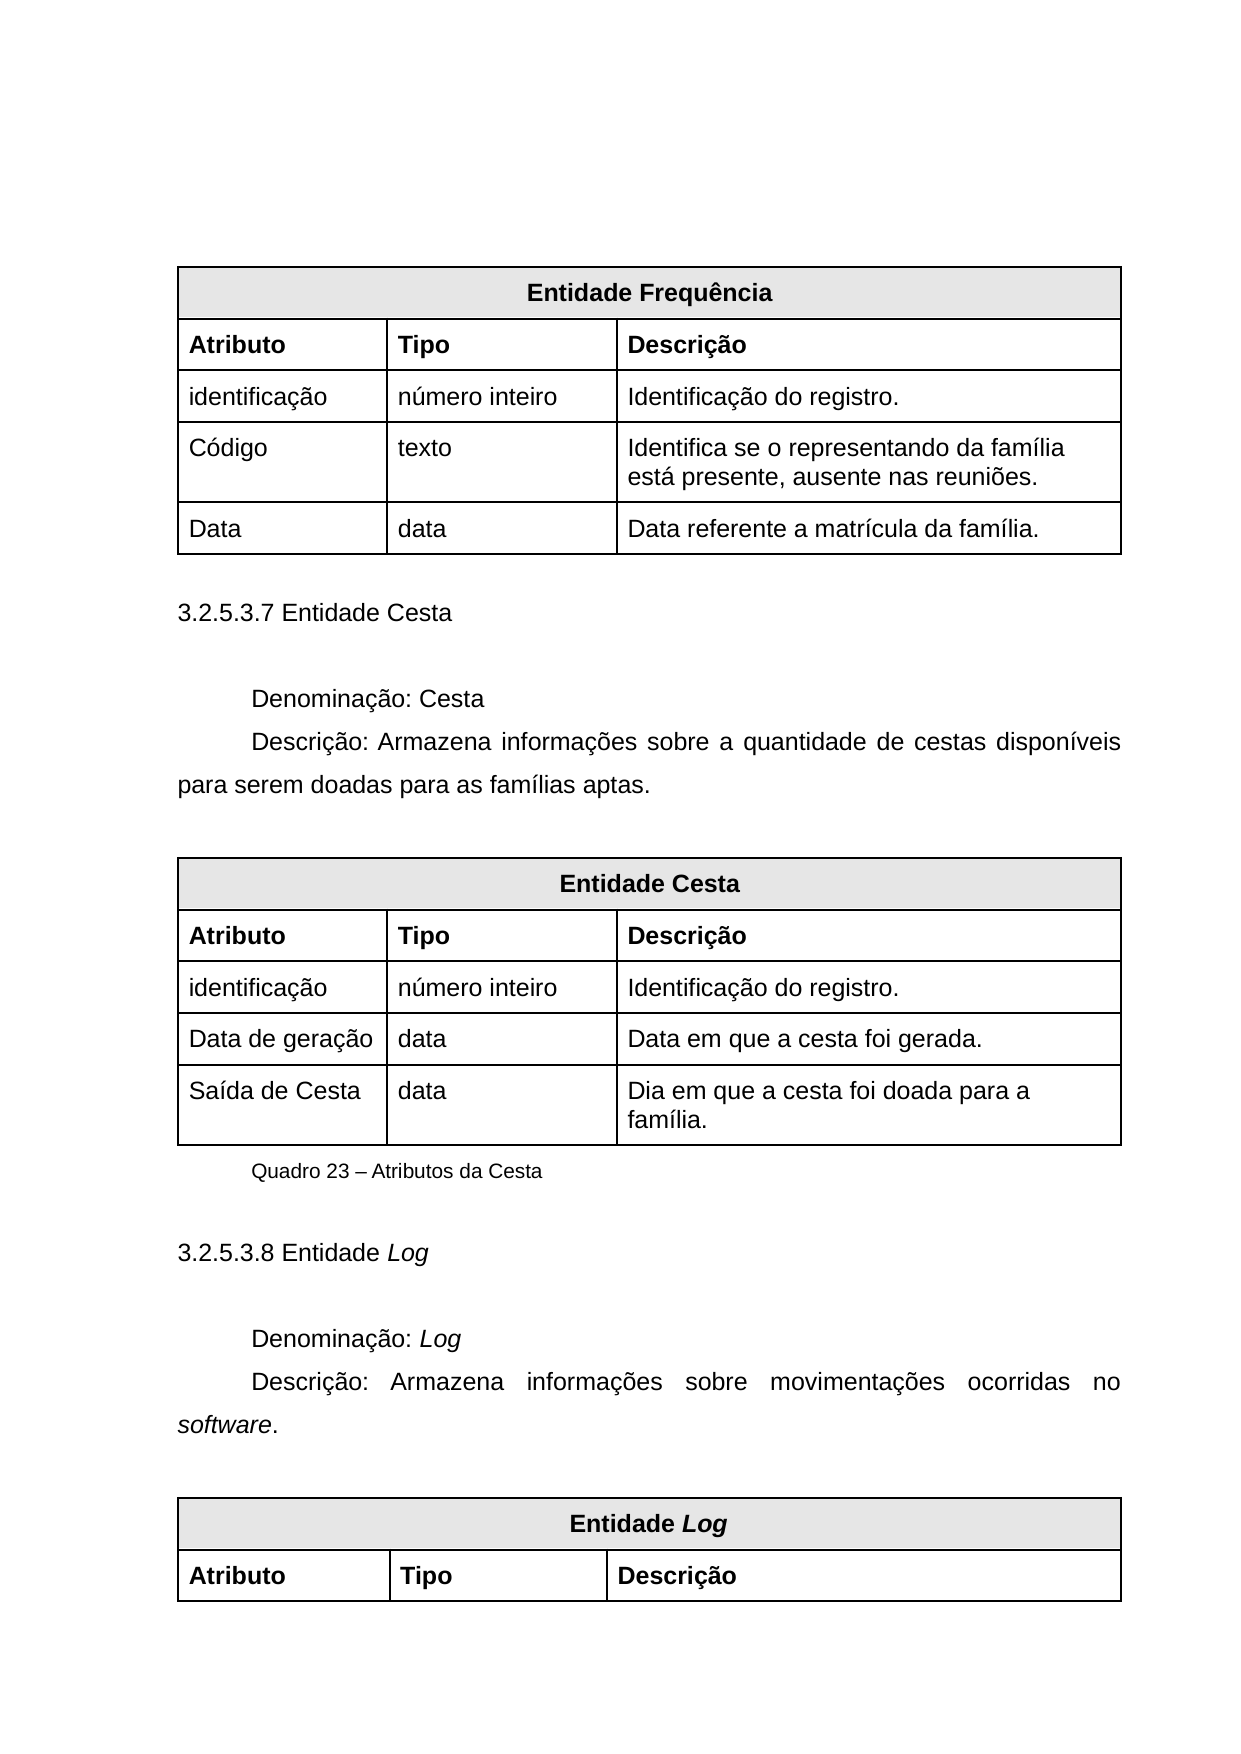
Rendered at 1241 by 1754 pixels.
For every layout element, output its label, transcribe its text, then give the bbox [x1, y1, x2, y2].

table_cell identificação [179, 962, 386, 1012]
table_header Entidade Frequência [179, 268, 1120, 317]
table_cell Descrição [618, 911, 1120, 960]
table_cell data [388, 1066, 616, 1144]
table_cell Identifica se o representando da família está presente, ausente nas reuniões. [618, 423, 1120, 501]
text 3.2.5.3.7 Entidade Cesta [177, 598, 1122, 627]
table_cell Identificação do registro. [618, 371, 1120, 421]
table_cell Identificação do registro. [618, 962, 1120, 1012]
table_cell data [388, 1014, 616, 1063]
table_cell Dia em que a cesta foi doada para a família. [618, 1066, 1120, 1144]
table_cell data [388, 503, 616, 553]
table_cell identificação [179, 371, 386, 421]
table_cell Data referente a matrícula da família. [618, 503, 1120, 553]
text 3.2.5.3.8 Entidade Log [177, 1238, 1122, 1267]
table_cell Descrição [618, 320, 1120, 369]
table_cell Data de geração [179, 1014, 386, 1063]
text Quadro 23 – Atributos da Cesta [177, 1158, 1122, 1182]
table_cell Tipo [388, 911, 616, 960]
table_cell número inteiro [388, 371, 616, 421]
table_cell Saída de Cesta [179, 1066, 386, 1144]
table_cell texto [388, 423, 616, 501]
table_cell Atributo [179, 1551, 389, 1600]
text Denominação: Cesta [177, 684, 1122, 713]
text Descrição: Armazena informações sobre a quantidade de cestas disponíveis para serem doadas para as famílias aptas. [177, 727, 1122, 799]
text Denominação: Log [177, 1324, 1122, 1353]
table_cell Atributo [179, 320, 386, 369]
table_header Entidade Cesta [179, 859, 1120, 908]
table_cell Descrição [608, 1551, 1120, 1600]
table_cell Data [179, 503, 386, 553]
table_cell Data em que a cesta foi gerada. [618, 1014, 1120, 1063]
table_cell Código [179, 423, 386, 501]
table_cell Tipo [391, 1551, 606, 1600]
table_cell Atributo [179, 911, 386, 960]
table_header Entidade Log [179, 1499, 1120, 1548]
table_cell número inteiro [388, 962, 616, 1012]
table_cell Tipo [388, 320, 616, 369]
text Descrição: Armazena informações sobre movimentações ocorridas no software. [177, 1367, 1122, 1439]
